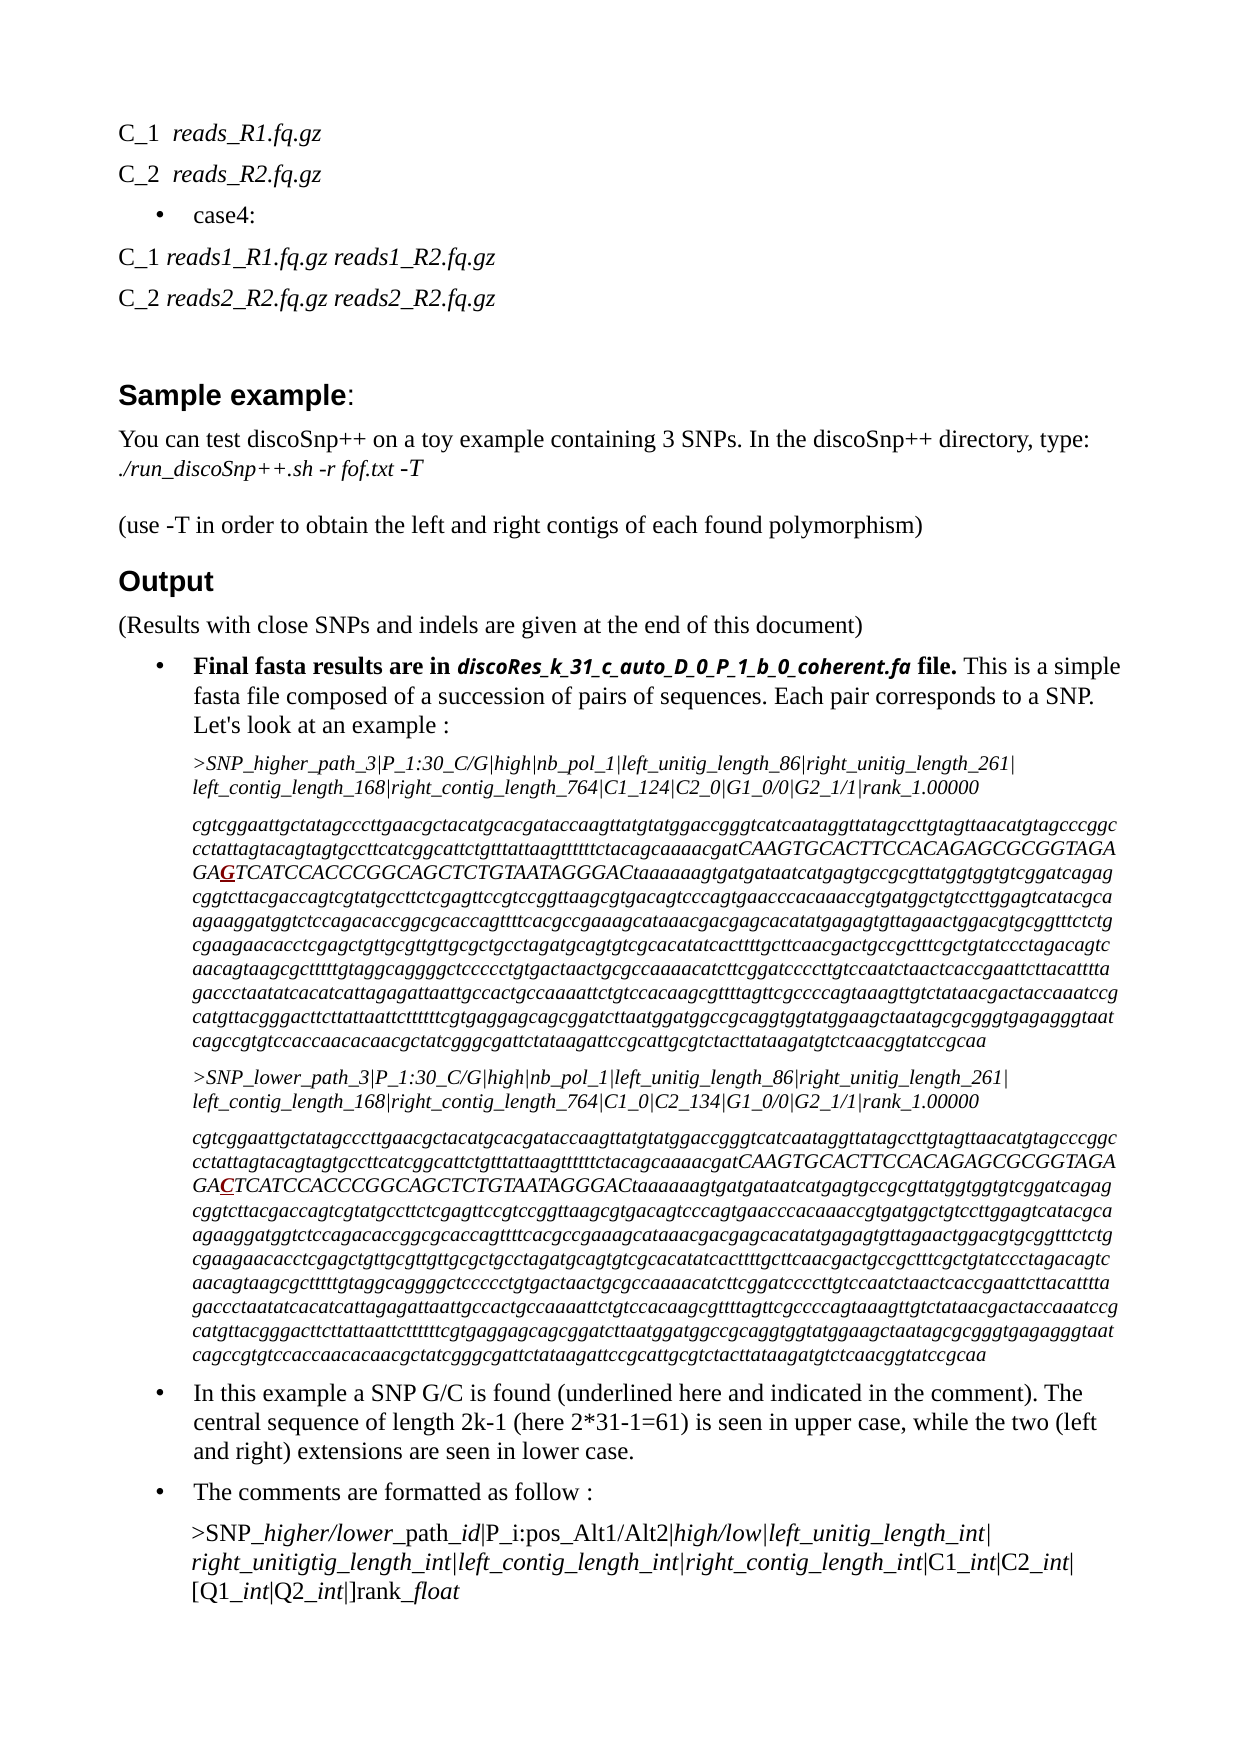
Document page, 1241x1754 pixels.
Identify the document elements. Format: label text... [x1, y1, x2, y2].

list The comments are formatted as follow : [156, 1477, 1122, 1506]
text >SNP_higher/lower_path_id|P_i:pos_Alt1/Alt2|high/low|left_unitig_length_int|right_unitigtig_length_int|left_contig_length_int|right_contig_length_int|C1_int|C2_int|[Q1_int|Q2_int|]rank_float [114, 1518, 1122, 1605]
text >SNP_higher_path_3|P_1:30_C/G|high|nb_pol_1|left_unitig_length_86|right_unitig_length_261|left_contig_length_168|right_contig_length_764|C1_124|C2_0|G1_0/0|G2_1/1|rank_1.00000 [192, 751, 1122, 799]
text C_1 reads1_R1.fq.gz reads1_R2.fq.gz [118, 242, 1122, 271]
text C_2 reads_R2.fq.gz [118, 159, 1122, 188]
text You can test discoSnp++ on a toy example containing 3 SNPs. In the discoSnp++ directory, type: [118, 424, 1122, 453]
subtitle Sample example: [118, 378, 1122, 412]
text C_2 reads2_R2.fq.gz reads2_R2.fq.gz [118, 283, 1122, 312]
text >SNP_lower_path_3|P_1:30_C/G|high|nb_pol_1|left_unitig_length_86|right_unitig_length_261|left_contig_length_168|right_contig_length_764|C1_0|C2_134|G1_0/0|G2_1/1|rank_1.00000 [192, 1065, 1122, 1113]
subtitle Output [118, 564, 1122, 598]
list In this example a SNP G/C is found (underlined here and indicated in the comment). The central sequence of length 2k-1 (here 2*31-1=61) is seen in upper case, while the two (left and right) extensions are seen in lower case. [156, 1378, 1122, 1465]
text cgtcggaattgctatagcccttgaacgctacatgcacgataccaagttatgtatggaccgggtcatcaataggttatagccttgtagttaacatgtagcccggccctattagtacagtagtgccttcatcggcattctgtttattaagttttttctacagcaaaacgatCAAGTGCACTTCCACAGAGCGCGGTAGAGAGTCATCCACCCGGCAGCTCTGTAATAGGGACtaaaaaagtgatgataatcatgagtgccgcgttatggtggtgtcggatcagagcggtcttacgaccagtcgtatgccttctcgagttccgtccggttaagcgtgacagtcccagtgaacccacaaaccgtgatggctgtccttggagtcatacgcaagaaggatggtctccagacaccggcgcaccagttttcacgccgaaagcataaacgacgagcacatatgagagtgttagaactggacgtgcggtttctctgcgaagaacacctcgagctgttgcgttgttgcgctgcctagatgcagtgtcgcacatatcacttttgcttcaacgactgccgctttcgctgtatccctagacagtcaacagtaagcgctttttgtaggcaggggctccccctgtgactaactgcgccaaaacatcttcggatccccttgtccaatctaactcaccgaattcttacattttagaccctaatatcacatcattagagattaattgccactgccaaaattctgtccacaagcgttttagttcgccccagtaaagttgtctataacgactaccaaatccgcatgttacgggacttcttattaattcttttttcgtgaggagcagcggatcttaatggatggccgcaggtggtatggaagctaatagcgcgggtgagagggtaatcagccgtgtccaccaacacaacgctatcgggcgattctataagattccgcattgcgtctacttataagatgtctcaacggtatccgcaa [192, 812, 1122, 1052]
list case4: [156, 201, 1122, 229]
text ./run_discoSnp++.sh -r fof.txt -T [118, 453, 1122, 482]
text (Results with close SNPs and indels are given at the end of this document) [118, 610, 1122, 639]
text cgtcggaattgctatagcccttgaacgctacatgcacgataccaagttatgtatggaccgggtcatcaataggttatagccttgtagttaacatgtagcccggccctattagtacagtagtgccttcatcggcattctgtttattaagttttttctacagcaaaacgatCAAGTGCACTTCCACAGAGCGCGGTAGAGACTCATCCACCCGGCAGCTCTGTAATAGGGACtaaaaaagtgatgataatcatgagtgccgcgttatggtggtgtcggatcagagcggtcttacgaccagtcgtatgccttctcgagttccgtccggttaagcgtgacagtcccagtgaacccacaaaccgtgatggctgtccttggagtcatacgcaagaaggatggtctccagacaccggcgcaccagttttcacgccgaaagcataaacgacgagcacatatgagagtgttagaactggacgtgcggtttctctgcgaagaacacctcgagctgttgcgttgttgcgctgcctagatgcagtgtcgcacatatcacttttgcttcaacgactgccgctttcgctgtatccctagacagtcaacagtaagcgctttttgtaggcaggggctccccctgtgactaactgcgccaaaacatcttcggatccccttgtccaatctaactcaccgaattcttacattttagaccctaatatcacatcattagagattaattgccactgccaaaattctgtccacaagcgttttagttcgccccagtaaagttgtctataacgactaccaaatccgcatgttacgggacttcttattaattcttttttcgtgaggagcagcggatcttaatggatggccgcaggtggtatggaagctaatagcgcgggtgagagggtaatcagccgtgtccaccaacacaacgctatcgggcgattctataagattccgcattgcgtctacttataagatgtctcaacggtatccgcaa [192, 1125, 1122, 1366]
text (use -T in order to obtain the left and right contigs of each found polymorphism) [118, 510, 1122, 539]
list Final fasta results are in discoRes_k_31_c_auto_D_0_P_1_b_0_coherent.fa file. This is a simple fasta file composed of a succession of pairs of sequences. Each pair corresponds to a SNP. Let's look at an example : [156, 651, 1122, 738]
text C_1 reads_R1.fq.gz [118, 118, 1122, 147]
